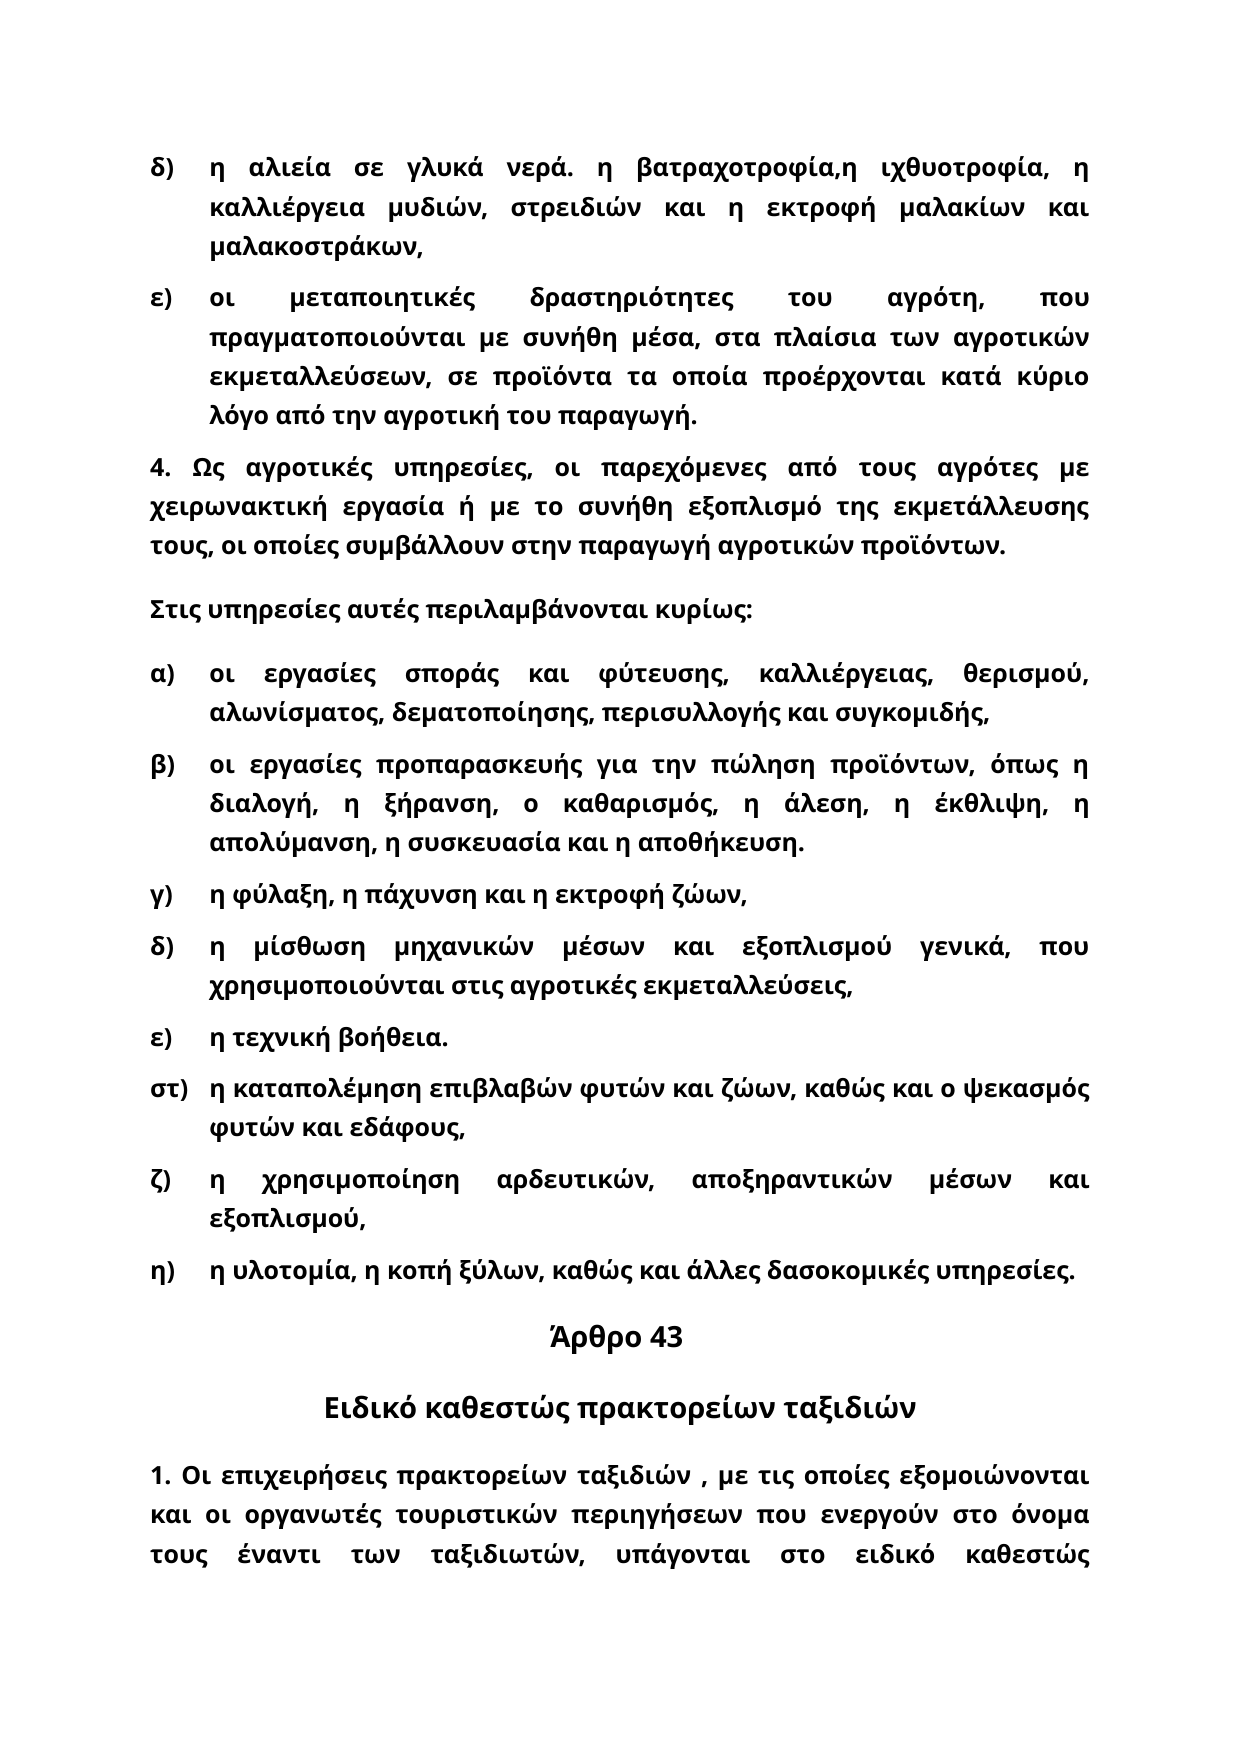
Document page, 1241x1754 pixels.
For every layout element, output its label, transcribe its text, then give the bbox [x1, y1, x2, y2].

list ε) η τεχνική βοήθεια. [150, 1019, 1090, 1053]
list δ) η μίσθωση μηχανικών μέσων και εξοπλισμού γενικά, που χρησιμοποιούνται στις αγροτικές εκμεταλλεύσεις, [150, 928, 1090, 1002]
text Στις υπηρεσίες αυτές περιλαμβάνονται κυρίως: [150, 592, 1090, 626]
text 1. Οι επιχειρήσεις πρακτορείων ταξιδιών , με τις οποίες εξομοιώνονται και οι οργανωτές τουριστικών περιηγήσεων που ενεργούν στο όνομα τους έναντι των ταξιδιωτών, υπάγονται στο ειδικό καθεστώς [150, 1458, 1090, 1570]
subtitle Ειδικό καθεστώς πρακτορείων ταξιδιών [150, 1387, 1090, 1427]
list δ) η αλιεία σε γλυκά νερά. η βατραχοτροφία,η ιχθυοτροφία, η καλλιέργεια μυδιών, στρειδιών και η εκτροφή μαλακίων και μαλακοστράκων, [150, 150, 1090, 262]
list ε) οι μεταποιητικές δραστηριότητες του αγρότη, που πραγματοποιούνται με συνήθη μέσα, στα πλαίσια των αγροτικών εκμεταλλεύσεων, σε προϊόντα τα οποία προέρχονται κατά κύριο λόγο από την αγροτική του παραγωγή. [150, 280, 1090, 432]
subtitle Άρθρο 43 [150, 1317, 1090, 1356]
list α) οι εργασίες σποράς και φύτευσης, καλλιέργειας, θερισμού, αλωνίσματος, δεματοποίησης, περισυλλογής και συγκομιδής, [150, 656, 1090, 729]
list η) η υλοτομία, η κοπή ξύλων, καθώς και άλλες δασοκομικές υπηρεσίες. [150, 1252, 1090, 1287]
list ζ) η χρησιμοποίηση αρδευτικών, αποξηραντικών μέσων και εξοπλισμού, [150, 1162, 1090, 1235]
text 4. Ως αγροτικές υπηρεσίες, οι παρεχόμενες από τους αγρότες με χειρωνακτική εργασία ή με το συνήθη εξοπλισμό της εκμετάλλευσης τους, οι οποίες συμβάλλουν στην παραγωγή αγροτικών προϊόντων. [150, 449, 1090, 562]
list στ) η καταπολέμηση επιβλαβών φυτών και ζώων, καθώς και ο ψεκασμός φυτών και εδάφους, [150, 1071, 1090, 1144]
list β) οι εργασίες προπαρασκευής για την πώληση προϊόντων, όπως η διαλογή, η ξήρανση, ο καθαρισμός, η άλεση, η έκθλιψη, η απολύμανση, η συσκευασία και η αποθήκευση. [150, 747, 1090, 859]
list γ) η φύλαξη, η πάχυνση και η εκτροφή ζώων, [150, 877, 1090, 911]
